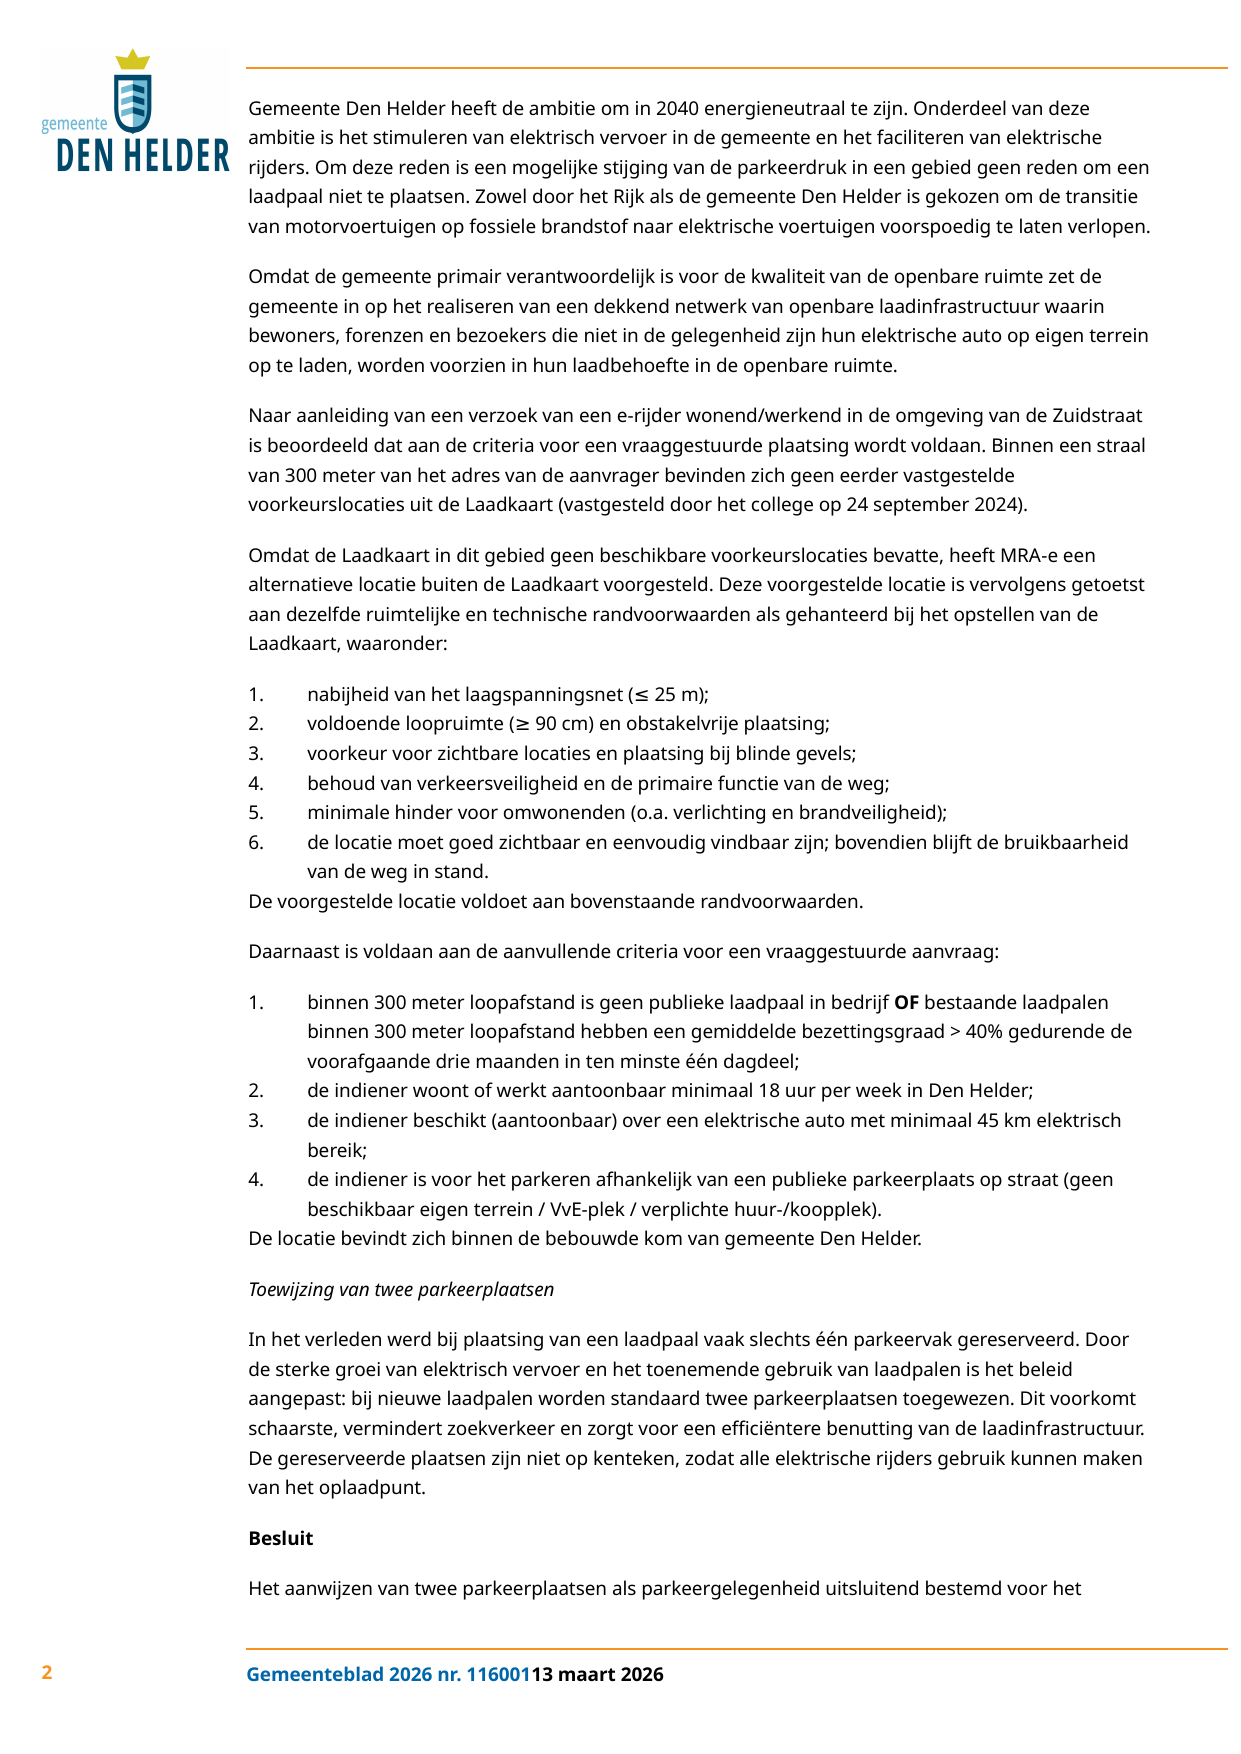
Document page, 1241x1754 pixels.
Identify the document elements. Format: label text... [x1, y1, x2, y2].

picture [220, 160, 224, 172]
list voorkeur voor zichtbare locaties en plaatsing bij blinde gevels; [248, 740, 1152, 766]
picture [100, 154, 106, 172]
list de indiener woont of werkt aantoonbaar minimaal 18 uur per week in Den Helder; [248, 1078, 1152, 1103]
text Daarnaast is voldaan aan de aanvullende criteria voor een vraaggestuurde aanvraag: [248, 938, 1152, 964]
list de locatie moet goed zichtbaar en eenvoudig vindbaar zijn; bovendien blijft de bruikbaarheid van de weg in stand. [248, 829, 1152, 884]
list de indiener is voor het parkeren afhankelijk van een publieke parkeerplaats op straat (geen beschikbaar eigen terrein / VvE-plek / verplichte huur-/koopplek). [248, 1166, 1152, 1222]
text Besluit [248, 1525, 1152, 1551]
text Naar aanleiding van een verzoek van een e‑rijder wonend/werkend in de omgeving van de Zuidstraat is beoordeeld dat aan de criteria voor een vraaggestuurde plaatsing wordt voldaan. Binnen een straal van 300 meter van het adres van de aanvrager bevinden zich geen eerder vastgestelde voorkeurslocaties uit de Laadkaart (vastgesteld door het college op 24 september 2024). [248, 403, 1152, 517]
picture [130, 157, 135, 172]
text De voorgestelde locatie voldoet aan bovenstaande randvoorwaarden. [248, 888, 1152, 914]
text Gemeente Den Helder heeft de ambitie om in 2040 energieneutraal te zijn. Onderdeel van deze ambitie is het stimuleren van elektrisch vervoer in de gemeente en het faciliteren van elektrische rijders. Om deze reden is een mogelijke stijging van de parkeerdruk in een gebied geen reden om een laadpaal niet te plaatsen. Zowel door het Rijk als de gemeente Den Helder is gekozen om de transitie van motorvoertuigen op fossiele brandstof naar elektrische voertuigen voorspoedig te laten verlopen. [248, 95, 1152, 239]
text Omdat de Laadkaart in dit gebied geen beschikbare voorkeurslocaties bevatte, heeft MRA‑e een alternatieve locatie buiten de Laadkaart voorgesteld. Deze voorgestelde locatie is vervolgens getoetst aan dezelfde ruimtelijke en technische randvoorwaarden als gehanteerd bij het opstellen van de Laadkaart, waaronder: [248, 542, 1152, 656]
list minimale hinder voor omwonenden (o.a. verlichting en brandveiligheid); [248, 799, 1152, 825]
text In het verleden werd bij plaatsing van een laadpaal vaak slechts één parkeervak gereserveerd. Door de sterke groei van elektrisch vervoer en het toenemende gebruik van laadpalen is het beleid aangepast: bij nieuwe laadpalen worden standaard twee parkeerplaatsen toegewezen. Dit voorkomt schaarste, vermindert zoekverkeer en zorgt voor een efficiëntere benutting van de laadinfrastructuur. De gereserveerde plaatsen zijn niet op kenteken, zodat alle elektrische rijders gebruik kunnen maken van het oplaadpunt. [248, 1326, 1152, 1500]
list de indiener beschikt (aantoonbaar) over een elektrische auto met minimaal 45 km elektrisch bereik; [248, 1107, 1152, 1163]
picture [63, 144, 68, 165]
list binnen 300 meter loopafstand is geen publieke laadpaal in bedrijf OF bestaande laadpalen binnen 300 meter loopafstand hebben een gemiddelde bezettingsgraad > 40% gedurende de voorafgaande drie maanden in ten minste één dagdeel; [248, 989, 1152, 1074]
text De locatie bevindt zich binnen de bebouwde kom van gemeente Den Helder. [248, 1226, 1152, 1251]
text Omdat de gemeente primair verantwoordelijk is voor de kwaliteit van de openbare ruimte zet de gemeente in op het realiseren van een dekkend netwerk van openbare laadinfrastructuur waarin bewoners, forenzen en bezoekers die niet in de gelegenheid zijn hun elektrische auto op eigen terrein op te laden, worden voorzien in hun laadbehoefte in de openbare ruimte. [248, 263, 1152, 378]
picture [41, 47, 231, 172]
list nabijheid van het laagspanningsnet (≤ 25 m); [248, 681, 1152, 707]
picture [182, 144, 187, 165]
text Toewijzing van twee parkeerplaatsen [248, 1276, 1152, 1302]
list behoud van verkeersveiligheid en de primaire functie van de weg; [248, 770, 1152, 796]
text Het aanwijzen van twee parkeerplaatsen als parkeergelegenheid uitsluitend bestemd voor het [248, 1575, 1152, 1601]
list voldoende loopruimte (≥ 90 cm) en obstakelvrije plaatsing; [248, 711, 1152, 736]
